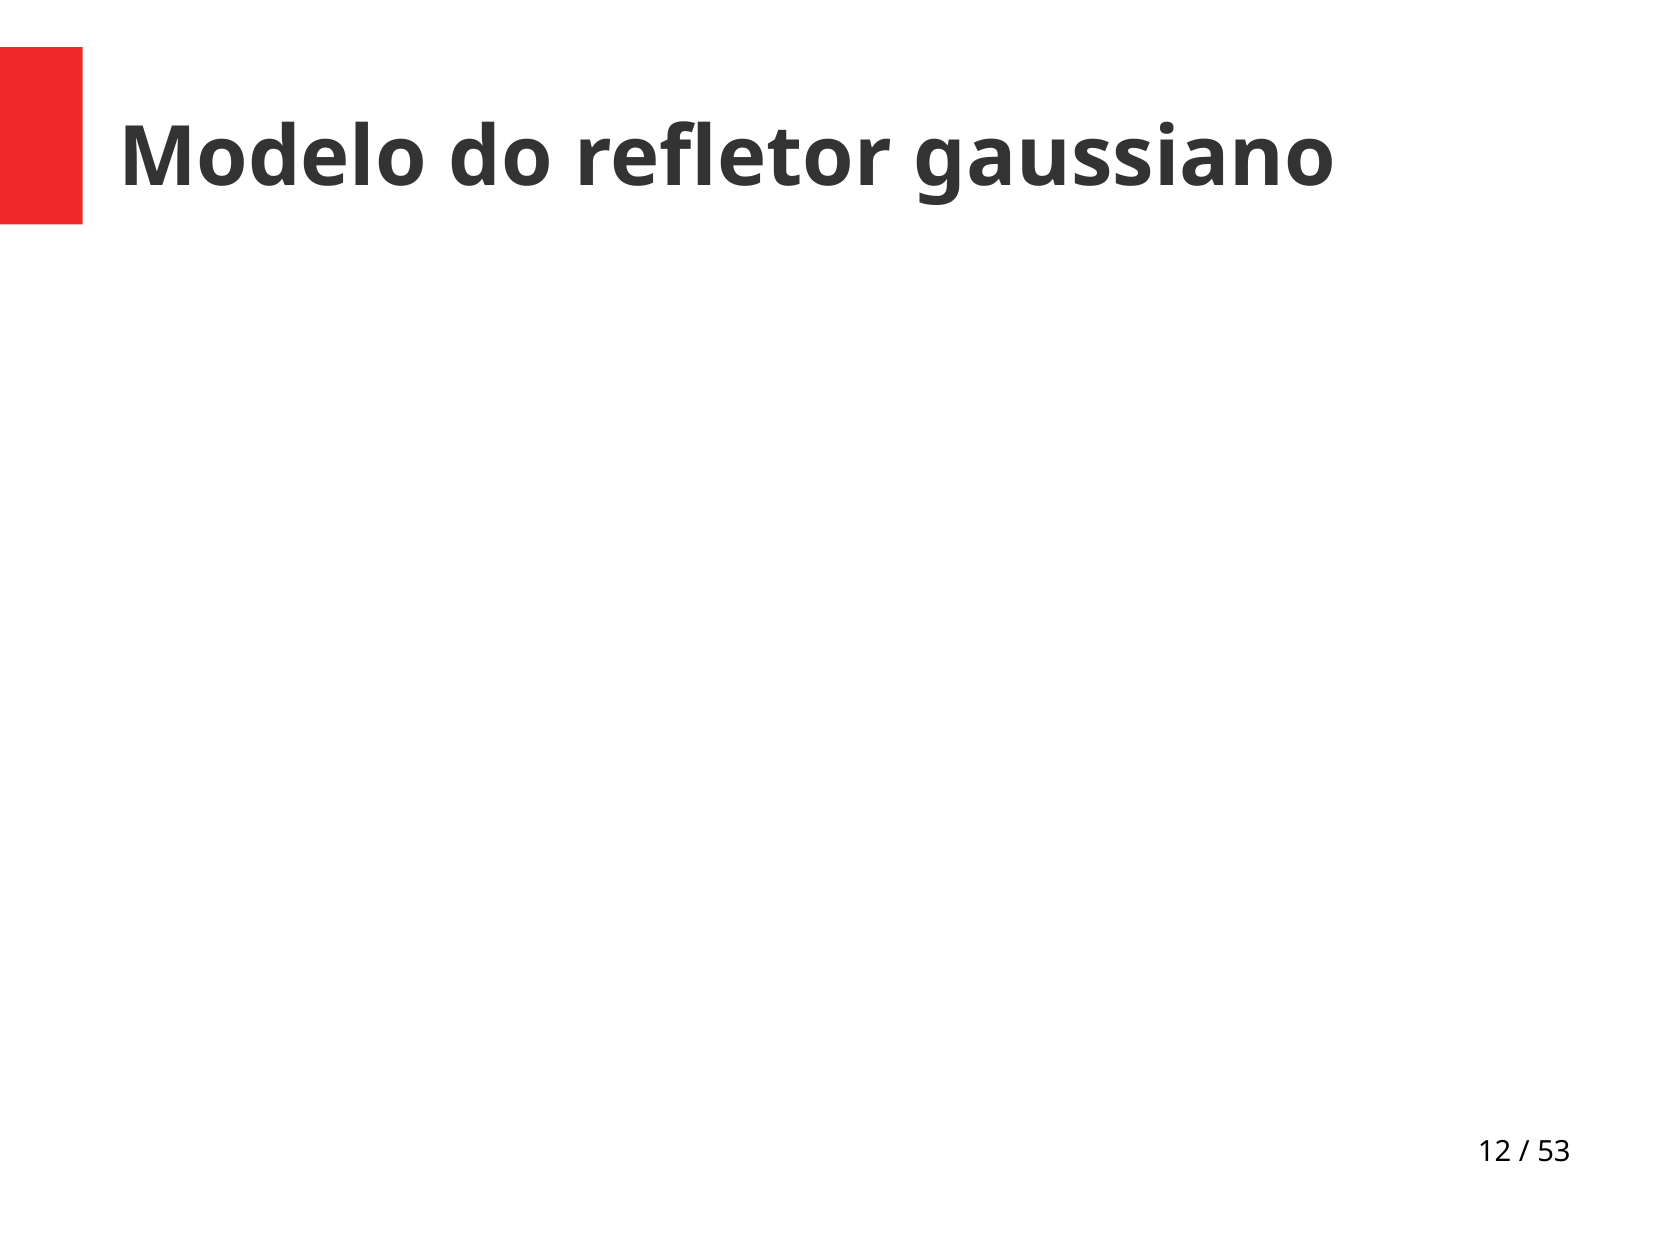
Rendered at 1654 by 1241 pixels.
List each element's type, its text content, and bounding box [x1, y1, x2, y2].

title Modelo do refletor gaussiano [118, 49, 1571, 257]
